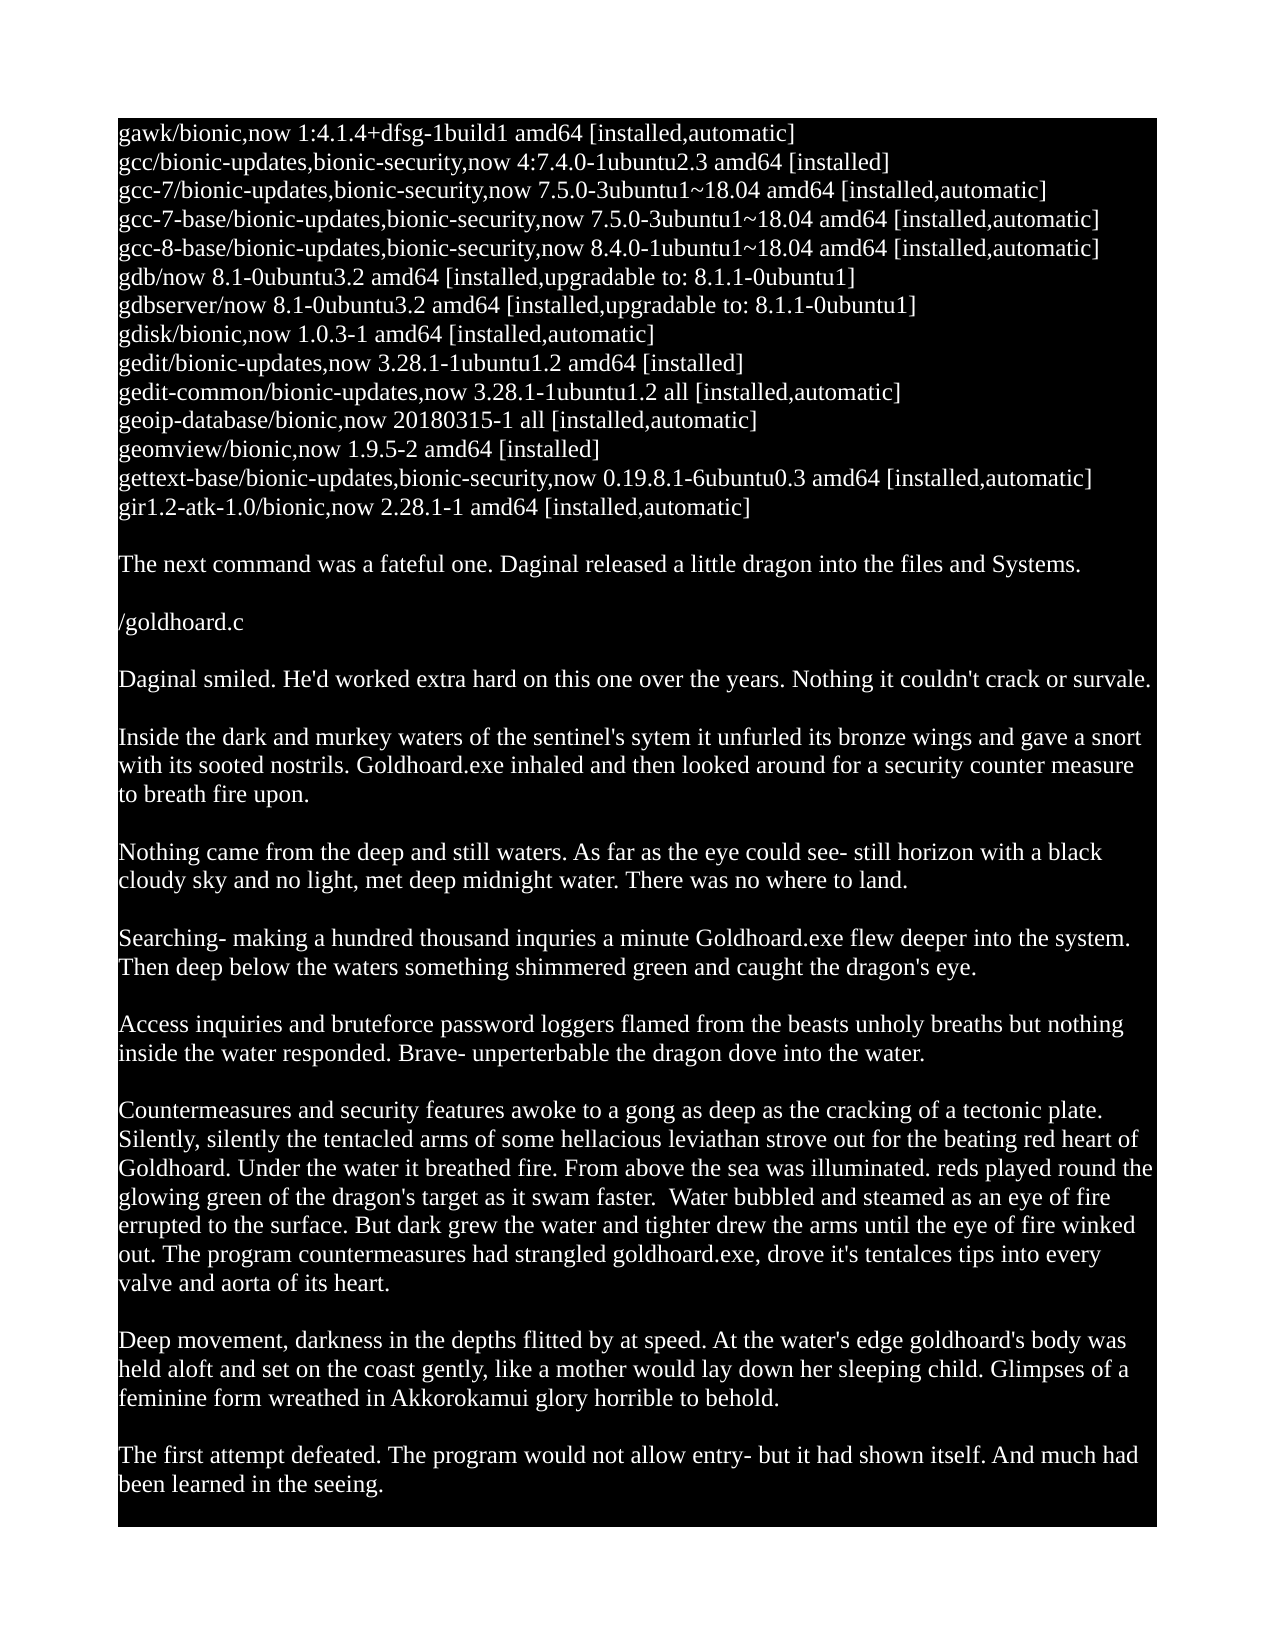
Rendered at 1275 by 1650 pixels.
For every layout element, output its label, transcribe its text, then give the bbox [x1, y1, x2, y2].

text geoip-database/bionic,now 20180315-1 all [installed,automatic] [118, 406, 1157, 434]
text gedit/bionic-updates,now 3.28.1-1ubuntu1.2 amd64 [installed] [118, 348, 1157, 377]
text gdisk/bionic,now 1.0.3-1 amd64 [installed,automatic] [118, 319, 1157, 348]
text Inside the dark and murkey waters of the sentinel's sytem it unfurled its bronze wings and gave a snort with its sooted nostrils. Goldhoard.exe inhaled and then looked around for a security counter measure to breath fire upon. Nothing came from the deep and still waters. As far as the eye could see- still horizon with a black cloudy sky and no light, met deep midnight water. There was no where to land. [118, 722, 1157, 894]
text gcc-7/bionic-updates,bionic-security,now 7.5.0-3ubuntu1~18.04 amd64 [installed,automatic] [118, 176, 1157, 204]
text gcc/bionic-updates,bionic-security,now 4:7.4.0-1ubuntu2.3 amd64 [installed] [118, 147, 1157, 176]
text gedit-common/bionic-updates,now 3.28.1-1ubuntu1.2 all [installed,automatic] [118, 377, 1157, 406]
text gdbserver/now 8.1-0ubuntu3.2 amd64 [installed,upgradable to: 8.1.1-0ubuntu1] [118, 291, 1157, 319]
text gir1.2-atk-1.0/bionic,now 2.28.1-1 amd64 [installed,automatic] The next command was a fateful one. Daginal released a little dragon into the files and Systems. [118, 492, 1157, 607]
text gcc-8-base/bionic-updates,bionic-security,now 8.4.0-1ubuntu1~18.04 amd64 [installed,automatic] [118, 233, 1157, 262]
text /goldhoard.c Daginal smiled. He'd worked extra hard on this one over the years. Nothing it couldn't crack or survale. [118, 607, 1157, 722]
text gcc-7-base/bionic-updates,bionic-security,now 7.5.0-3ubuntu1~18.04 amd64 [installed,automatic] [118, 204, 1157, 233]
text Access inquiries and bruteforce password loggers flamed from the beasts unholy breaths but nothing inside the water responded. Brave- unperterbable the dragon dove into the water. Countermeasures and security features awoke to a gong as deep as the cracking of a tectonic plate. Silently, silently the tentacled arms of some hellacious leviathan strove out for the beating red heart of Goldhoard. Under the water it breathed fire. From above the sea was illuminated. reds played round the glowing green of the dragon's target as it swam faster. Water bubbled and steamed as an eye of fire errupted to the surface. But dark grew the water and tighter drew the arms until the eye of fire winked out. The program countermeasures had strangled goldhoard.exe, drove it's tentalces tips into every valve and aorta of its heart. Deep movement, darkness in the depths flitted by at speed. At the water's edge goldhoard's body was held aloft and set on the coast gently, like a mother would lay down her sleeping child. Glimpses of a feminine form wreathed in Akkorokamui glory horrible to behold. The first attempt defeated. The program would not allow entry- but it had shown itself. And much had been learned in the seeing. [118, 1009, 1157, 1498]
text geomview/bionic,now 1.9.5-2 amd64 [installed] [118, 434, 1157, 463]
text gawk/bionic,now 1:4.1.4+dfsg-1build1 amd64 [installed,automatic] [118, 118, 1157, 147]
text gettext-base/bionic-updates,bionic-security,now 0.19.8.1-6ubuntu0.3 amd64 [installed,automatic] [118, 463, 1157, 492]
text gdb/now 8.1-0ubuntu3.2 amd64 [installed,upgradable to: 8.1.1-0ubuntu1] [118, 262, 1157, 291]
text Searching- making a hundred thousand inquries a minute Goldhoard.exe flew deeper into the system. Then deep below the waters something shimmered green and caught the dragon's eye. [118, 923, 1157, 981]
